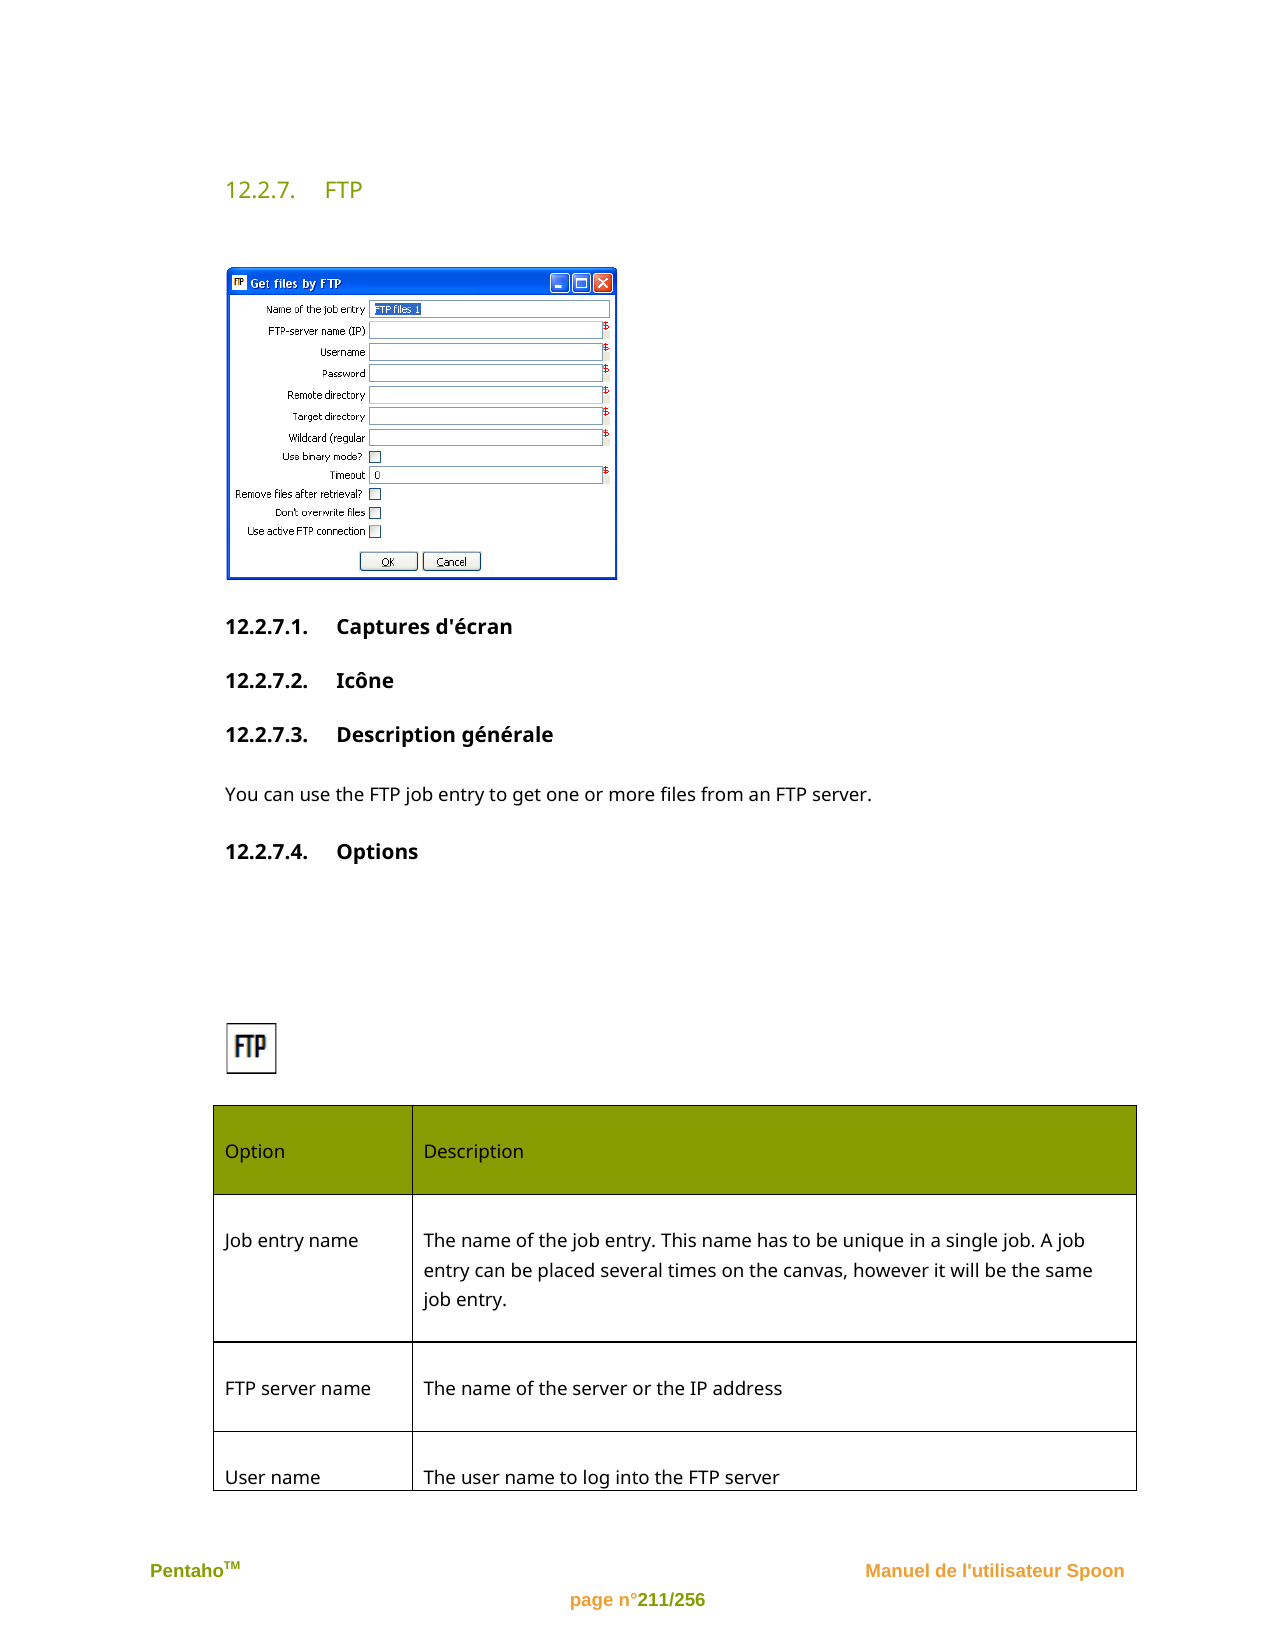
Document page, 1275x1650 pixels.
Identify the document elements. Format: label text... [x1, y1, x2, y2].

subtitle Description générale [225, 719, 1125, 748]
table_header Option [214, 1106, 412, 1194]
subtitle Options [225, 836, 1125, 866]
table_cell Job entry name [214, 1195, 412, 1341]
text You can use the FTP job entry to get one or more files from an FTP server. [225, 778, 1125, 807]
picture [226, 267, 618, 580]
picture [226, 1023, 277, 1074]
table_cell The user name to log into the FTP server [413, 1432, 1136, 1490]
table_cell The name of the server or the IP address [413, 1343, 1136, 1431]
table_cell The name of the job entry. This name has to be unique in a single job. A job entry can be placed several times on the canvas, however it will be the same job entry. [413, 1195, 1136, 1341]
table_cell FTP server name [214, 1343, 412, 1431]
table_header Description [413, 1106, 1136, 1194]
table_cell User name [214, 1432, 412, 1490]
subtitle Icône [225, 665, 1125, 694]
subtitle FTP [225, 175, 1125, 204]
subtitle Captures d'écran [225, 612, 1125, 640]
